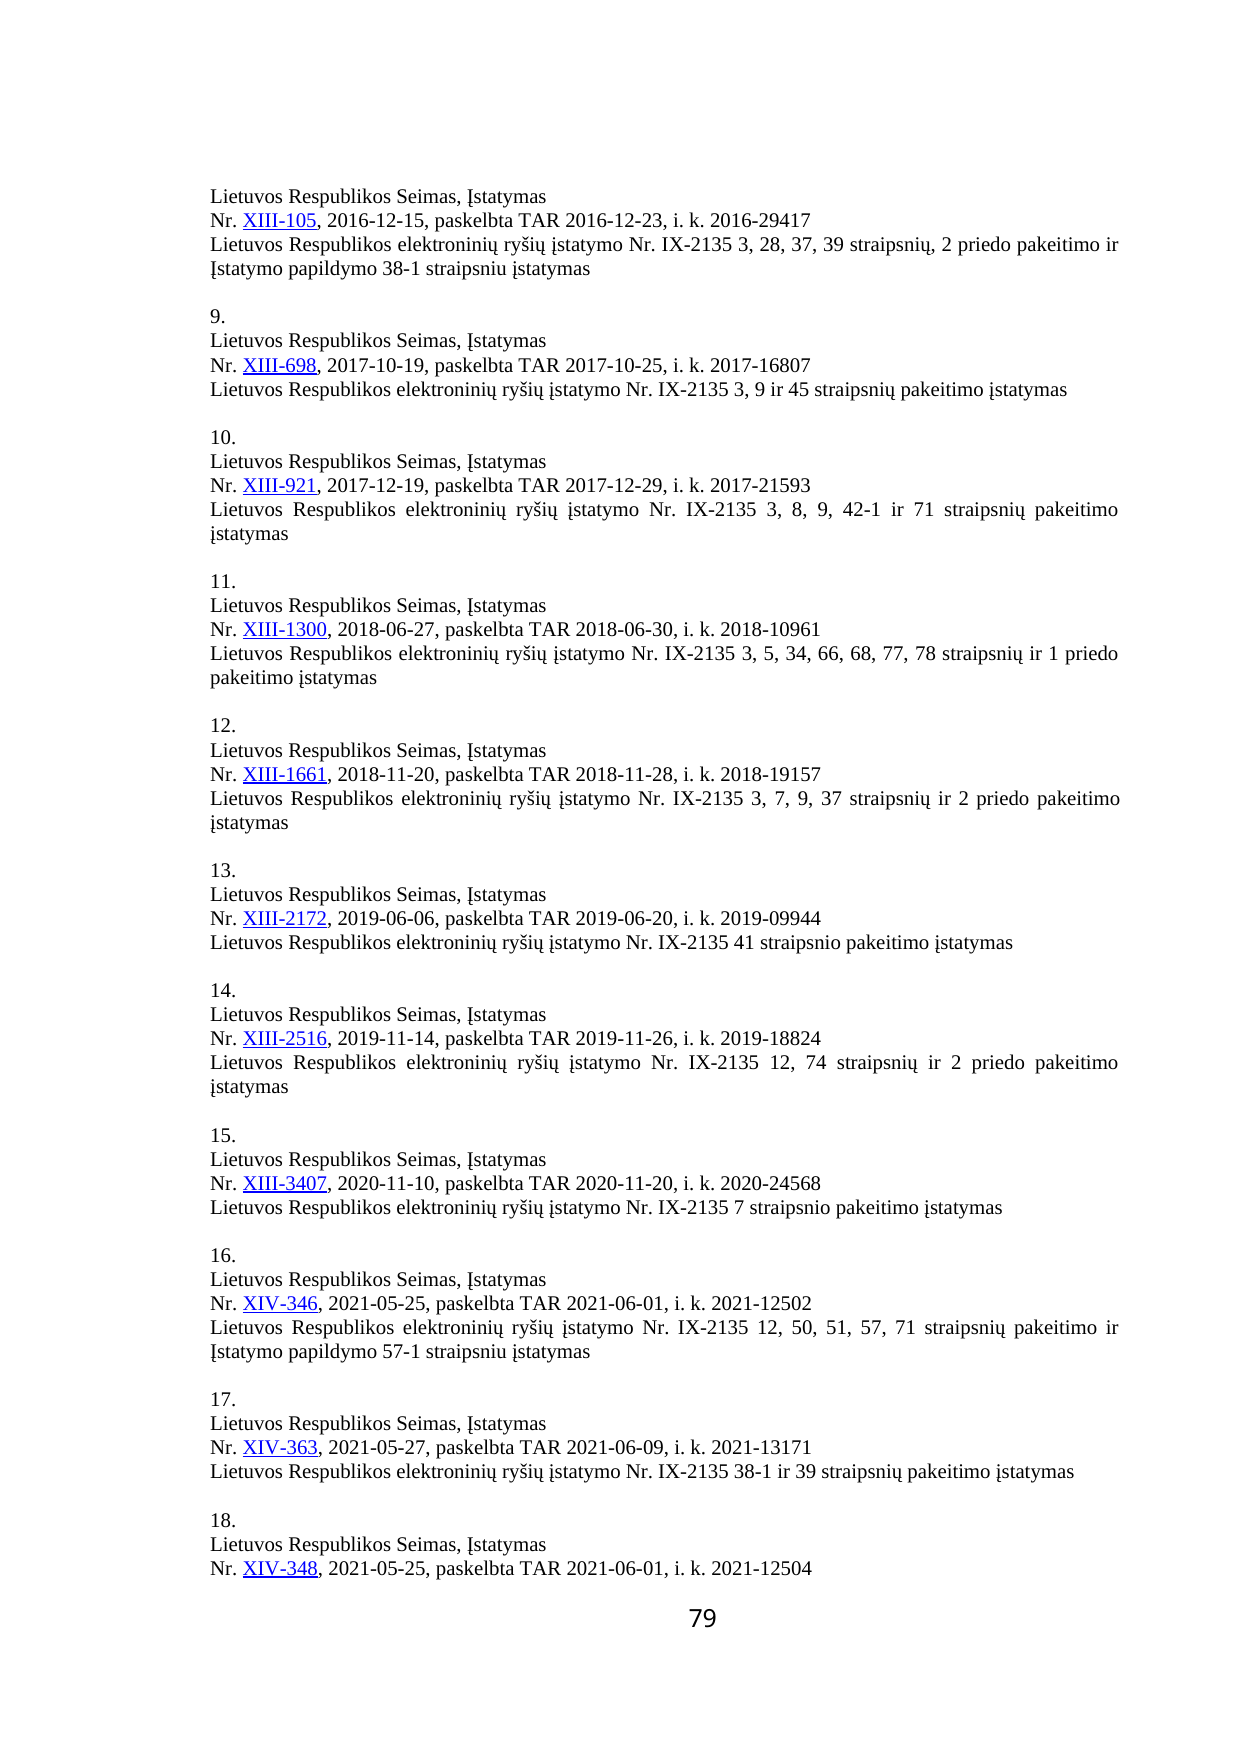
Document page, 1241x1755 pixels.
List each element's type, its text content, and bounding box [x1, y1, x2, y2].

text Lietuvos Respublikos elektroninių ryšių įstatymo Nr. IX-2135 3, 5, 34, 66, 68, 77, 78 straipsnių ir 1 priedo pakeitimo įstatymas [210, 641, 1120, 689]
text Lietuvos Respublikos elektroninių ryšių įstatymo Nr. IX-2135 41 straipsnio pakeitimo įstatymas [210, 930, 1120, 954]
text Lietuvos Respublikos elektroninių ryšių įstatymo Nr. IX-2135 3, 9 ir 45 straipsnių pakeitimo įstatymas [210, 377, 1120, 401]
text Nr. XIII-3407, 2020-11-10, paskelbta TAR 2020-11-20, i. k. 2020-24568 [210, 1171, 1120, 1195]
text Lietuvos Respublikos elektroninių ryšių įstatymo Nr. IX-2135 38-1 ir 39 straipsnių pakeitimo įstatymas [210, 1459, 1120, 1483]
text Lietuvos Respublikos Seimas, Įstatymas [210, 1147, 1120, 1171]
text Nr. XIII-1661, 2018-11-20, paskelbta TAR 2018-11-28, i. k. 2018-19157 [210, 762, 1120, 786]
text Lietuvos Respublikos elektroninių ryšių įstatymo Nr. IX-2135 3, 8, 9, 42-1 ir 71 straipsnių pakeitimo įstatymas [210, 497, 1120, 545]
text Lietuvos Respublikos Seimas, Įstatymas [210, 737, 1120, 762]
text 18. [210, 1507, 1120, 1532]
text Nr. XIV-363, 2021-05-27, paskelbta TAR 2021-06-09, i. k. 2021-13171 [210, 1435, 1120, 1459]
text Nr. XIII-1300, 2018-06-27, paskelbta TAR 2018-06-30, i. k. 2018-10961 [210, 617, 1120, 641]
text Lietuvos Respublikos Seimas, Įstatymas [210, 1532, 1120, 1556]
text Lietuvos Respublikos elektroninių ryšių įstatymo Nr. IX-2135 3, 28, 37, 39 straipsnių, 2 priedo pakeitimo ir Įstatymo papildymo 38-1 straipsniu įstatymas [210, 232, 1120, 280]
text Lietuvos Respublikos Seimas, Įstatymas [210, 882, 1120, 906]
text 13. [210, 858, 1120, 882]
text Nr. XIII-2516, 2019-11-14, paskelbta TAR 2019-11-26, i. k. 2019-18824 [210, 1026, 1120, 1050]
text Nr. XIII-2172, 2019-06-06, paskelbta TAR 2019-06-20, i. k. 2019-09944 [210, 906, 1120, 930]
text Lietuvos Respublikos Seimas, Įstatymas [210, 449, 1120, 473]
text Lietuvos Respublikos Seimas, Įstatymas [210, 1002, 1120, 1026]
text 10. [210, 425, 1120, 449]
text 12. [210, 713, 1120, 737]
text Lietuvos Respublikos Seimas, Įstatymas [210, 593, 1120, 617]
text 15. [210, 1122, 1120, 1147]
text Nr. XIV-346, 2021-05-25, paskelbta TAR 2021-06-01, i. k. 2021-12502 [210, 1291, 1120, 1315]
text Nr. XIII-105, 2016-12-15, paskelbta TAR 2016-12-23, i. k. 2016-29417 [210, 208, 1120, 232]
text Lietuvos Respublikos Seimas, Įstatymas [210, 184, 1120, 208]
text Lietuvos Respublikos elektroninių ryšių įstatymo Nr. IX-2135 7 straipsnio pakeitimo įstatymas [210, 1195, 1120, 1219]
text Nr. XIV-348, 2021-05-25, paskelbta TAR 2021-06-01, i. k. 2021-12504 [210, 1556, 1120, 1580]
text Lietuvos Respublikos elektroninių ryšių įstatymo Nr. IX-2135 12, 50, 51, 57, 71 straipsnių pakeitimo ir Įstatymo papildymo 57-1 straipsniu įstatymas [210, 1315, 1120, 1363]
text Nr. XIII-921, 2017-12-19, paskelbta TAR 2017-12-29, i. k. 2017-21593 [210, 473, 1120, 497]
text Lietuvos Respublikos Seimas, Įstatymas [210, 1411, 1120, 1435]
text 9. [210, 304, 1120, 328]
text 14. [210, 978, 1120, 1002]
text 17. [210, 1387, 1120, 1411]
text Lietuvos Respublikos elektroninių ryšių įstatymo Nr. IX-2135 3, 7, 9, 37 straipsnių ir 2 priedo pakeitimo įstatymas [210, 786, 1120, 834]
text 11. [210, 569, 1120, 593]
text Nr. XIII-698, 2017-10-19, paskelbta TAR 2017-10-25, i. k. 2017-16807 [210, 352, 1120, 377]
text Lietuvos Respublikos elektroninių ryšių įstatymo Nr. IX-2135 12, 74 straipsnių ir 2 priedo pakeitimo įstatymas [210, 1050, 1120, 1098]
text 16. [210, 1243, 1120, 1267]
text Lietuvos Respublikos Seimas, Įstatymas [210, 328, 1120, 352]
text Lietuvos Respublikos Seimas, Įstatymas [210, 1267, 1120, 1291]
